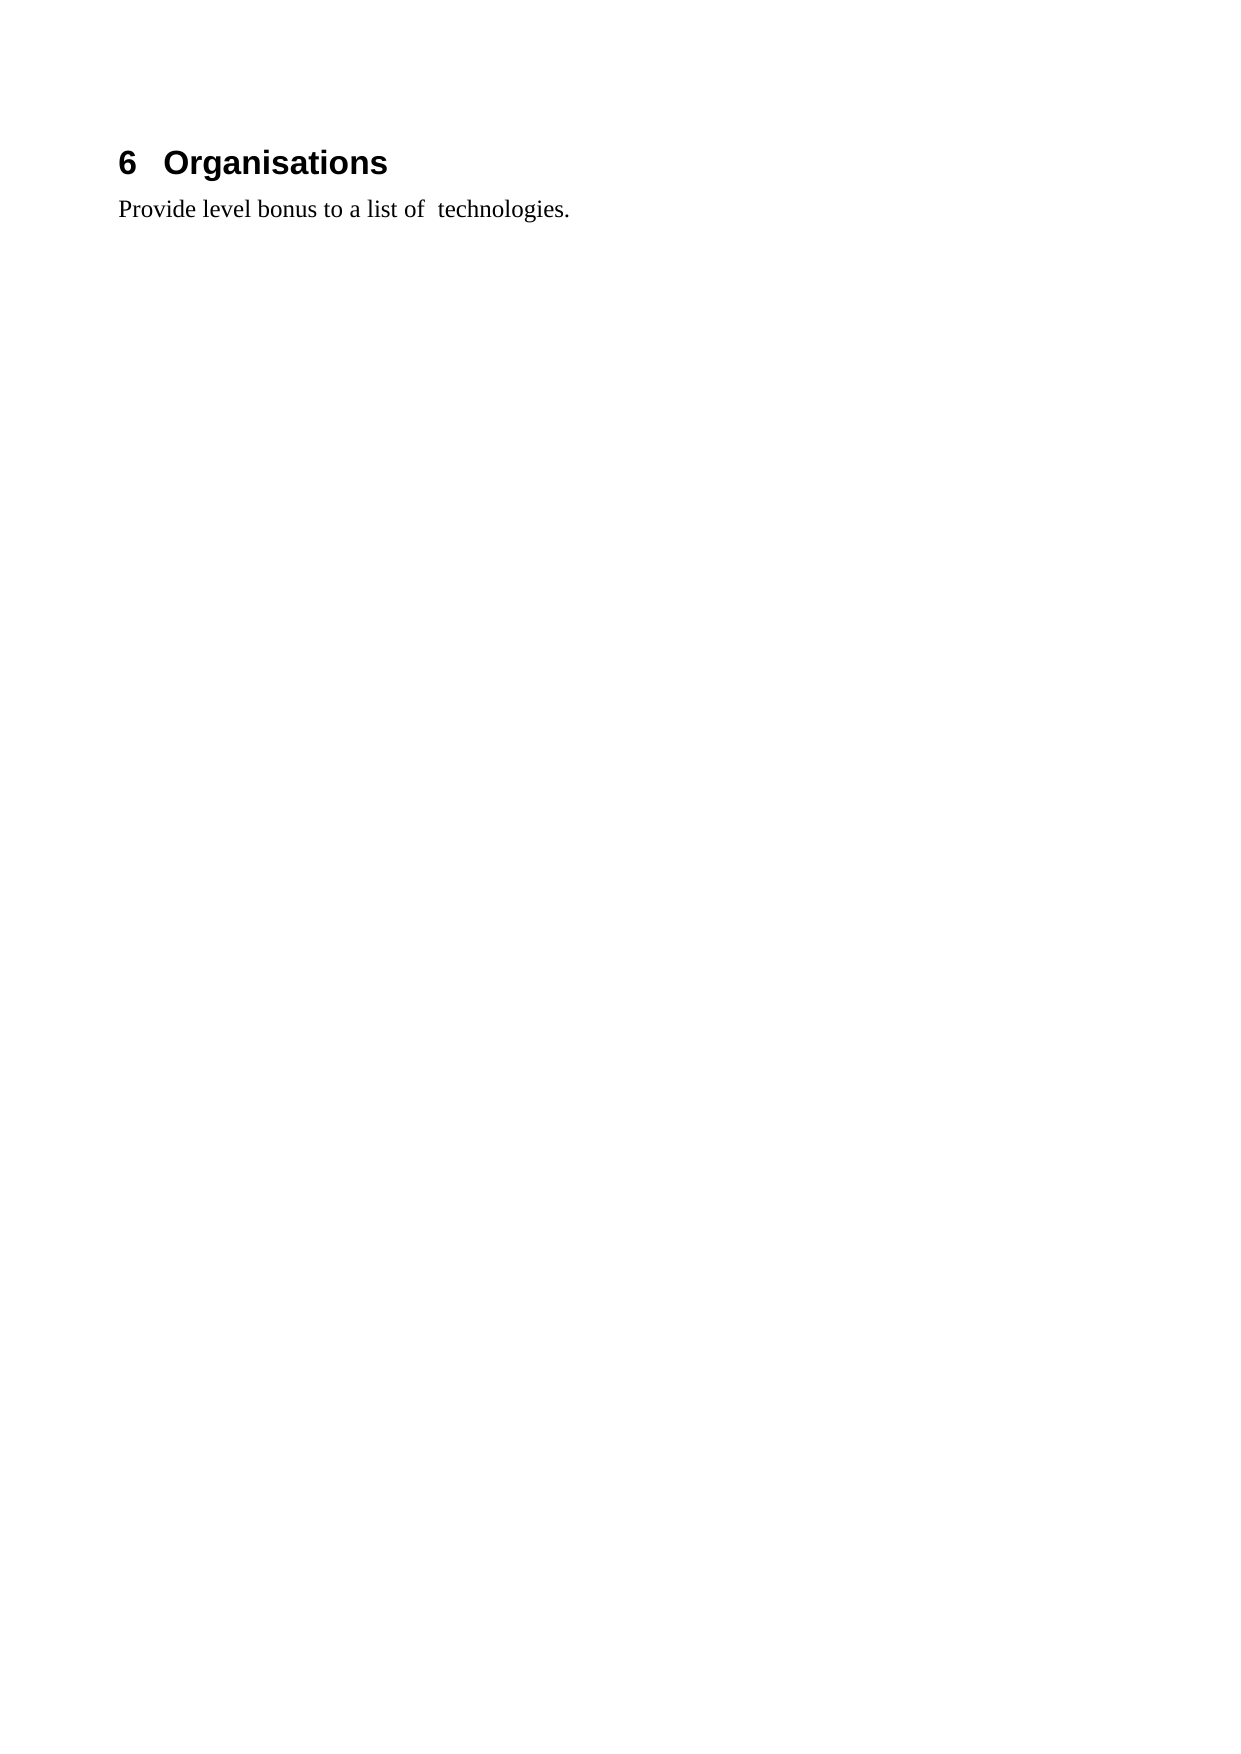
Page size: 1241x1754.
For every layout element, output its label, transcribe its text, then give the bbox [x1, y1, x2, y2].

text Provide level bonus to a list of technologies. [118, 194, 1122, 223]
subtitle Organisations [118, 143, 1122, 182]
